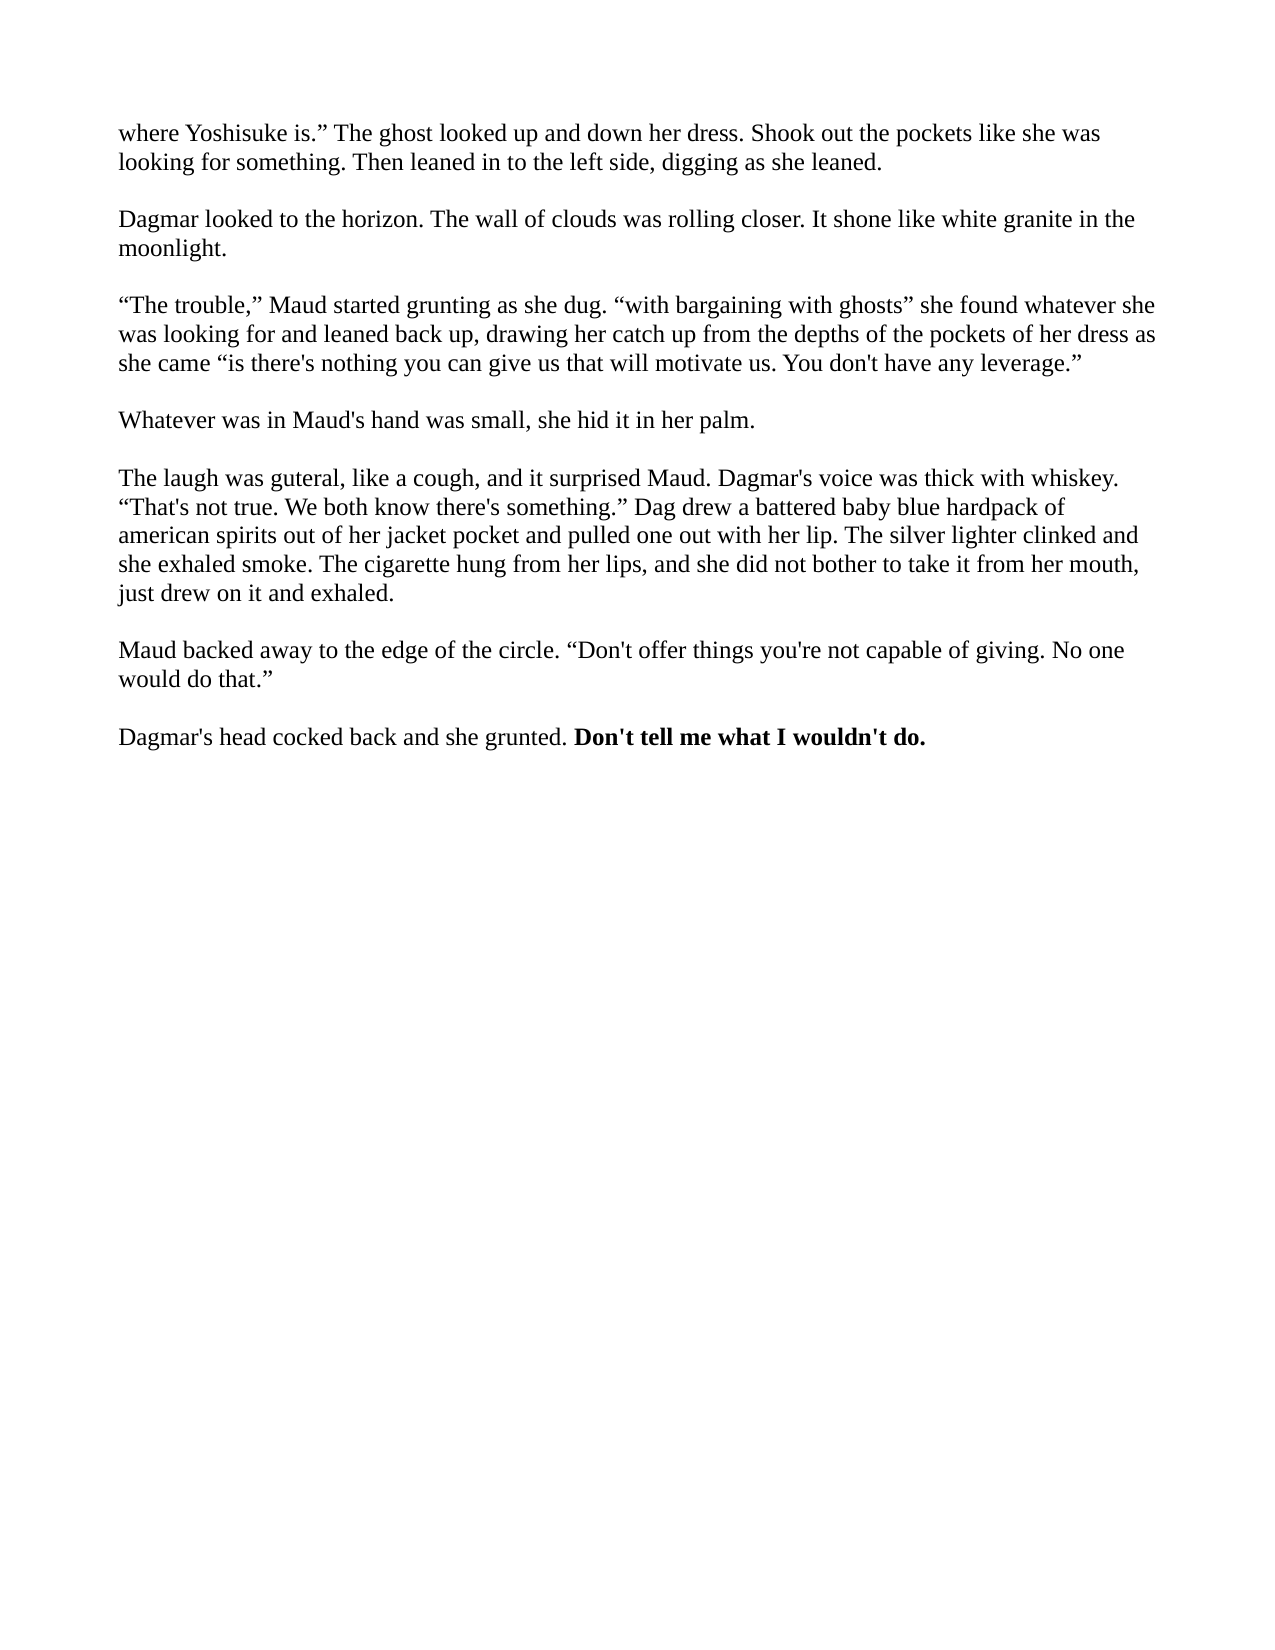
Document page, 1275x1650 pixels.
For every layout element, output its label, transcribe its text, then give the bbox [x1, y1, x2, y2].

text The laugh was guteral, like a cough, and it surprised Maud. Dagmar's voice was thick with whiskey. “That's not true. We both know there's something.” Dag drew a battered baby blue hardpack of american spirits out of her jacket pocket and pulled one out with her lip. The silver lighter clinked and she exhaled smoke. The cigarette hung from her lips, and she did not bother to take it from her mouth, just drew on it and exhaled. [118, 463, 1157, 607]
text Dagmar looked to the horizon. The wall of clouds was rolling closer. It shone like white granite in the moonlight. [118, 204, 1157, 262]
text Whatever was in Maud's hand was small, she hid it in her palm. [118, 406, 1157, 434]
text Dagmar's head cocked back and she grunted. Don't tell me what I wouldn't do. [118, 722, 1157, 751]
text “The trouble,” Maud started grunting as she dug. “with bargaining with ghosts” she found whatever she was looking for and leaned back up, drawing her catch up from the depths of the pockets of her dress as she came “is there's nothing you can give us that will motivate us. You don't have any leverage.” [118, 291, 1157, 377]
text where Yoshisuke is.” The ghost looked up and down her dress. Shook out the pockets like she was looking for something. Then leaned in to the left side, digging as she leaned. [118, 118, 1157, 176]
text Maud backed away to the edge of the circle. “Don't offer things you're not capable of giving. No one would do that.” [118, 636, 1157, 693]
